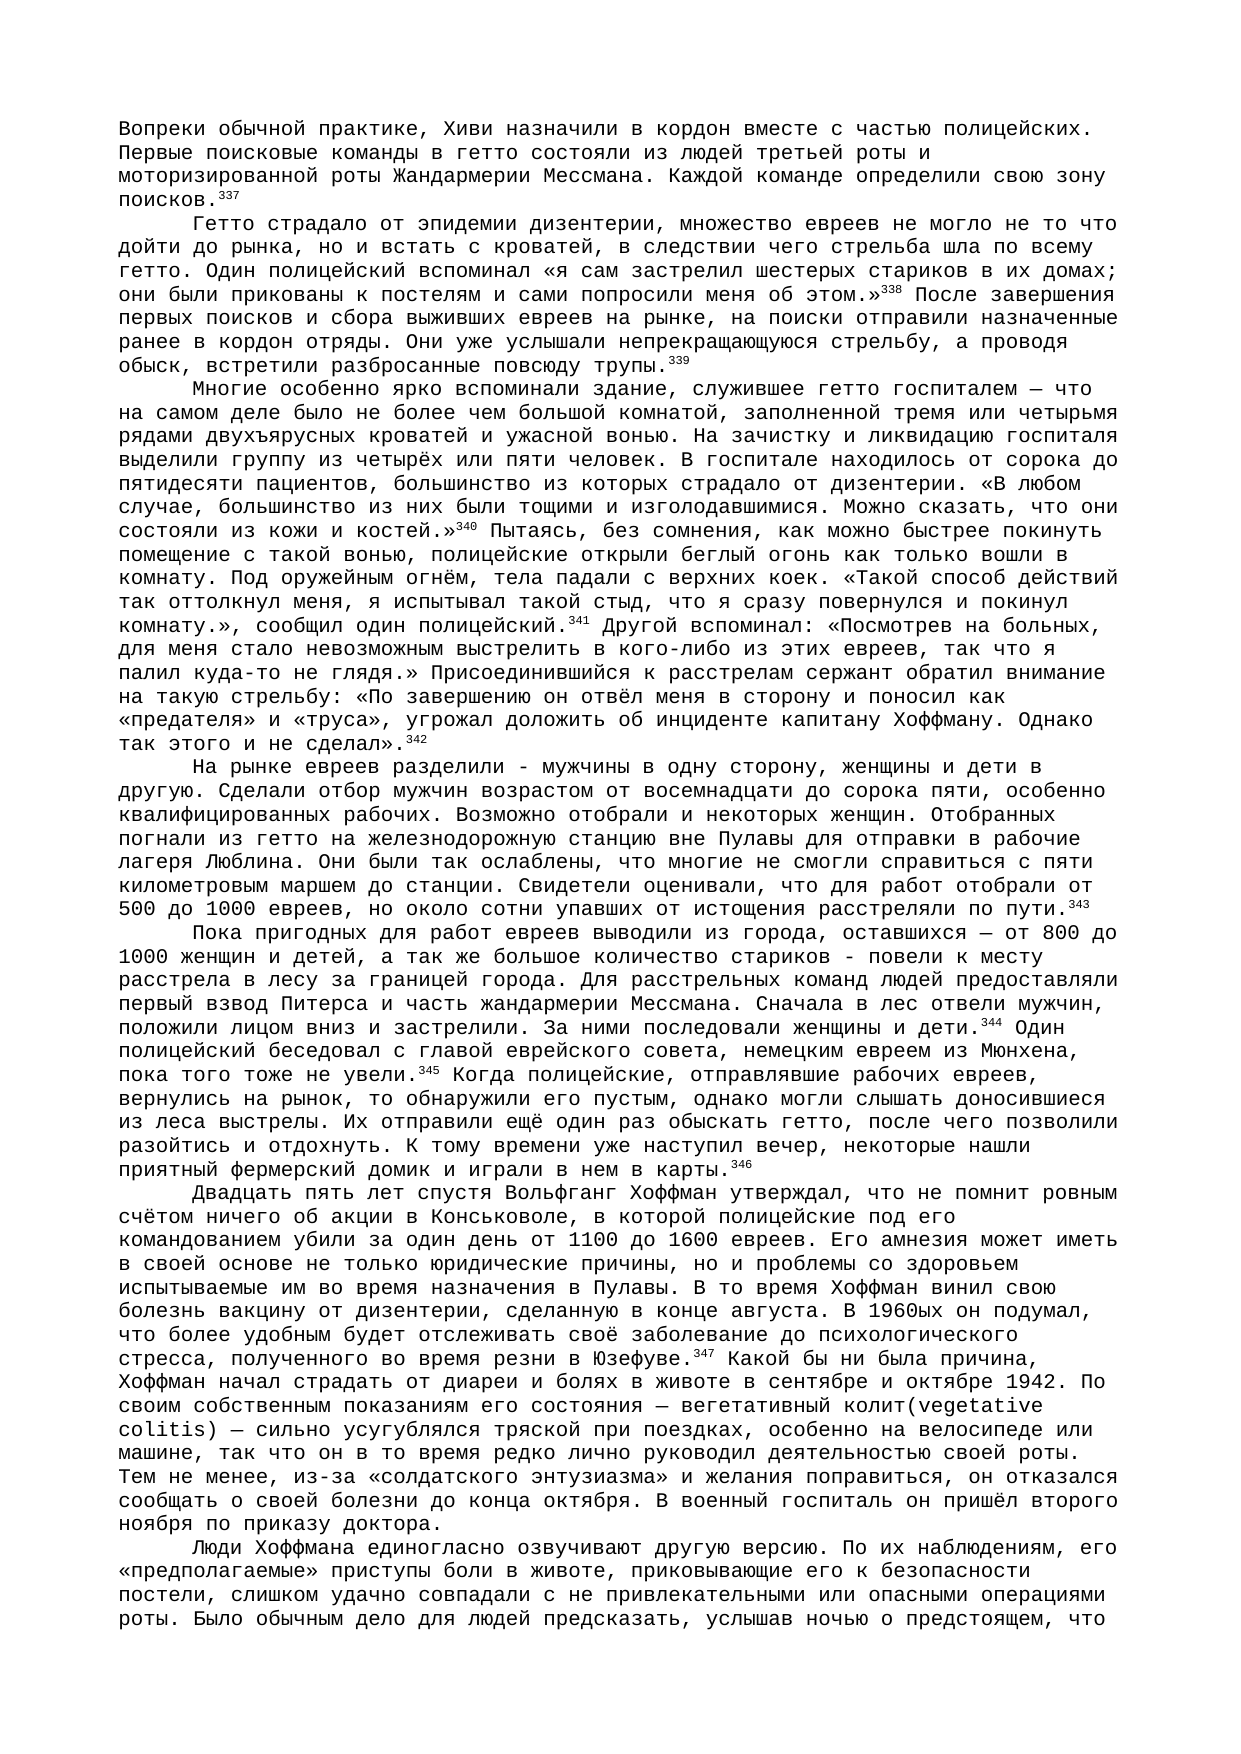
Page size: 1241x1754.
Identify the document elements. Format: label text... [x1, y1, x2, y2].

text Гетто страдало от эпидемии дизентерии, множество евреев не могло не то что дойти до рынка, но и встать с кроватей, в следствии чего стрельба шла по всему гетто. Один полицейский вспоминал «я сам застрелил шестерых стариков в их домах; они были прикованы к постелям и сами попросили меня об этом.» После завершения первых поисков и сбора выживших евреев на рынке, на поиски отправили назначенные ранее в кордон отряды. Они уже услышали непрекращающуюся стрельбу, а проводя обыск, встретили разбросанные повсюду трупы. [118, 213, 1122, 378]
text Многие особенно ярко вспоминали здание, служившее гетто госпиталем — что на самом деле было не более чем большой комнатой, заполненной тремя или четырьмя рядами двухъярусных кроватей и ужасной вонью. На зачистку и ликвидацию госпиталя выделили группу из четырёх или пяти человек. В госпитале находилось от сорока до пятидесяти пациентов, большинство из которых страдало от дизентерии. «В любом случае, большинство из них были тощими и изголодавшимися. Можно сказать, что они состояли из кожи и костей.» Пытаясь, без сомнения, как можно быстрее покинуть помещение с такой вонью, полицейские открыли беглый огонь как только вошли в комнату. Под оружейным огнём, тела падали с верхних коек. «Такой способ действий так оттолкнул меня, я испытывал такой стыд, что я сразу повернулся и покинул комнату.», сообщил один полицейский. Другой вспоминал: «Посмотрев на больных, для меня стало невозможным выстрелить в кого-либо из этих евреев, так что я палил куда-то не глядя.» Присоединившийся к расстрелам сержант обратил внимание на такую стрельбу: «По завершению он отвёл меня в сторону и поносил как «предателя» и «труса», угрожал доложить об инциденте капитану Хоффману. Однако так этого и не сделал». [118, 378, 1122, 757]
text На рынке евреев разделили - мужчины в одну сторону, женщины и дети в другую. Сделали отбор мужчин возрастом от восемнадцати до сорока пяти, особенно квалифицированных рабочих. Возможно отобрали и некоторых женщин. Отобранных погнали из гетто на железнодорожную станцию вне Пулавы для отправки в рабочие лагеря Люблина. Они были так ослаблены, что многие не смогли справиться с пяти километровым маршем до станции. Свидетели оценивали, что для работ отобрали от 500 до 1000 евреев, но около сотни упавших от истощения расстреляли по пути. Пока пригодных для работ евреев выводили из города, оставшихся — от 800 до 1000 женщин и детей, а так же большое количество стариков - повели к месту расстрела в лесу за границей города. Для расстрельных команд людей предоставляли первый взвод Питерса и часть жандармерии Мессмана. Сначала в лес отвели мужчин, положили лицом вниз и застрелили. За ними последовали женщины и дети. Один полицейский беседовал с главой еврейского совета, немецким евреем из Мюнхена, пока того тоже не увели. Когда полицейские, отправлявшие рабочих евреев, вернулись на рынок, то обнаружили его пустым, однако могли слышать доносившиеся из леса выстрелы. Их отправили ещё один раз обыскать гетто, после чего позволили разойтись и отдохнуть. К тому времени уже наступил вечер, некоторые нашли приятный фермерский домик и играли в нем в карты. [118, 757, 1122, 1182]
text Вопреки обычной практике, Хиви назначили в кордон вместе с частью полицейских. Первые поисковые команды в гетто состояли из людей третьей роты и моторизированной роты Жандармерии Мессмана. Каждой команде определили свою зону поисков. [118, 118, 1122, 213]
text Люди Хоффмана единогласно озвучивают другую версию. По их наблюдениям, его «предполагаемые» приступы боли в животе, приковывающие его к безопасности постели, слишком удачно совпадали с не привлекательными или опасными операциями роты. Было обычным дело для людей предсказать, услышав ночью о предстоящем, что [118, 1537, 1122, 1631]
text Двадцать пять лет спустя Вольфганг Хоффман утверждал, что не помнит ровным счётом ничего об акции в Конськоволе, в которой полицейские под его командованием убили за один день от 1100 до 1600 евреев. Его амнезия может иметь в своей основе не только юридические причины, но и проблемы со здоровьем испытываемые им во время назначения в Пулавы. В то время Хоффман винил свою болезнь вакцину от дизентерии, сделанную в конце августа. В 1960ых он подумал, что более удобным будет отслеживать своё заболевание до психологического стресса, полученного во время резни в Юзефуве. Какой бы ни была причина, Хоффман начал страдать от диареи и болях в животе в сентябре и октябре 1942. По своим собственным показаниям его состояния — вегетативный колит(vegetative colitis) — сильно усугублялся тряской при поездках, особенно на велосипеде или машине, так что он в то время редко лично руководил деятельностью своей роты. Тем не менее, из-за «солдатского энтузиазма» и желания поправиться, он отказался сообщать о своей болезни до конца октября. В военный госпиталь он пришёл второго ноября по приказу доктора. [118, 1182, 1122, 1537]
